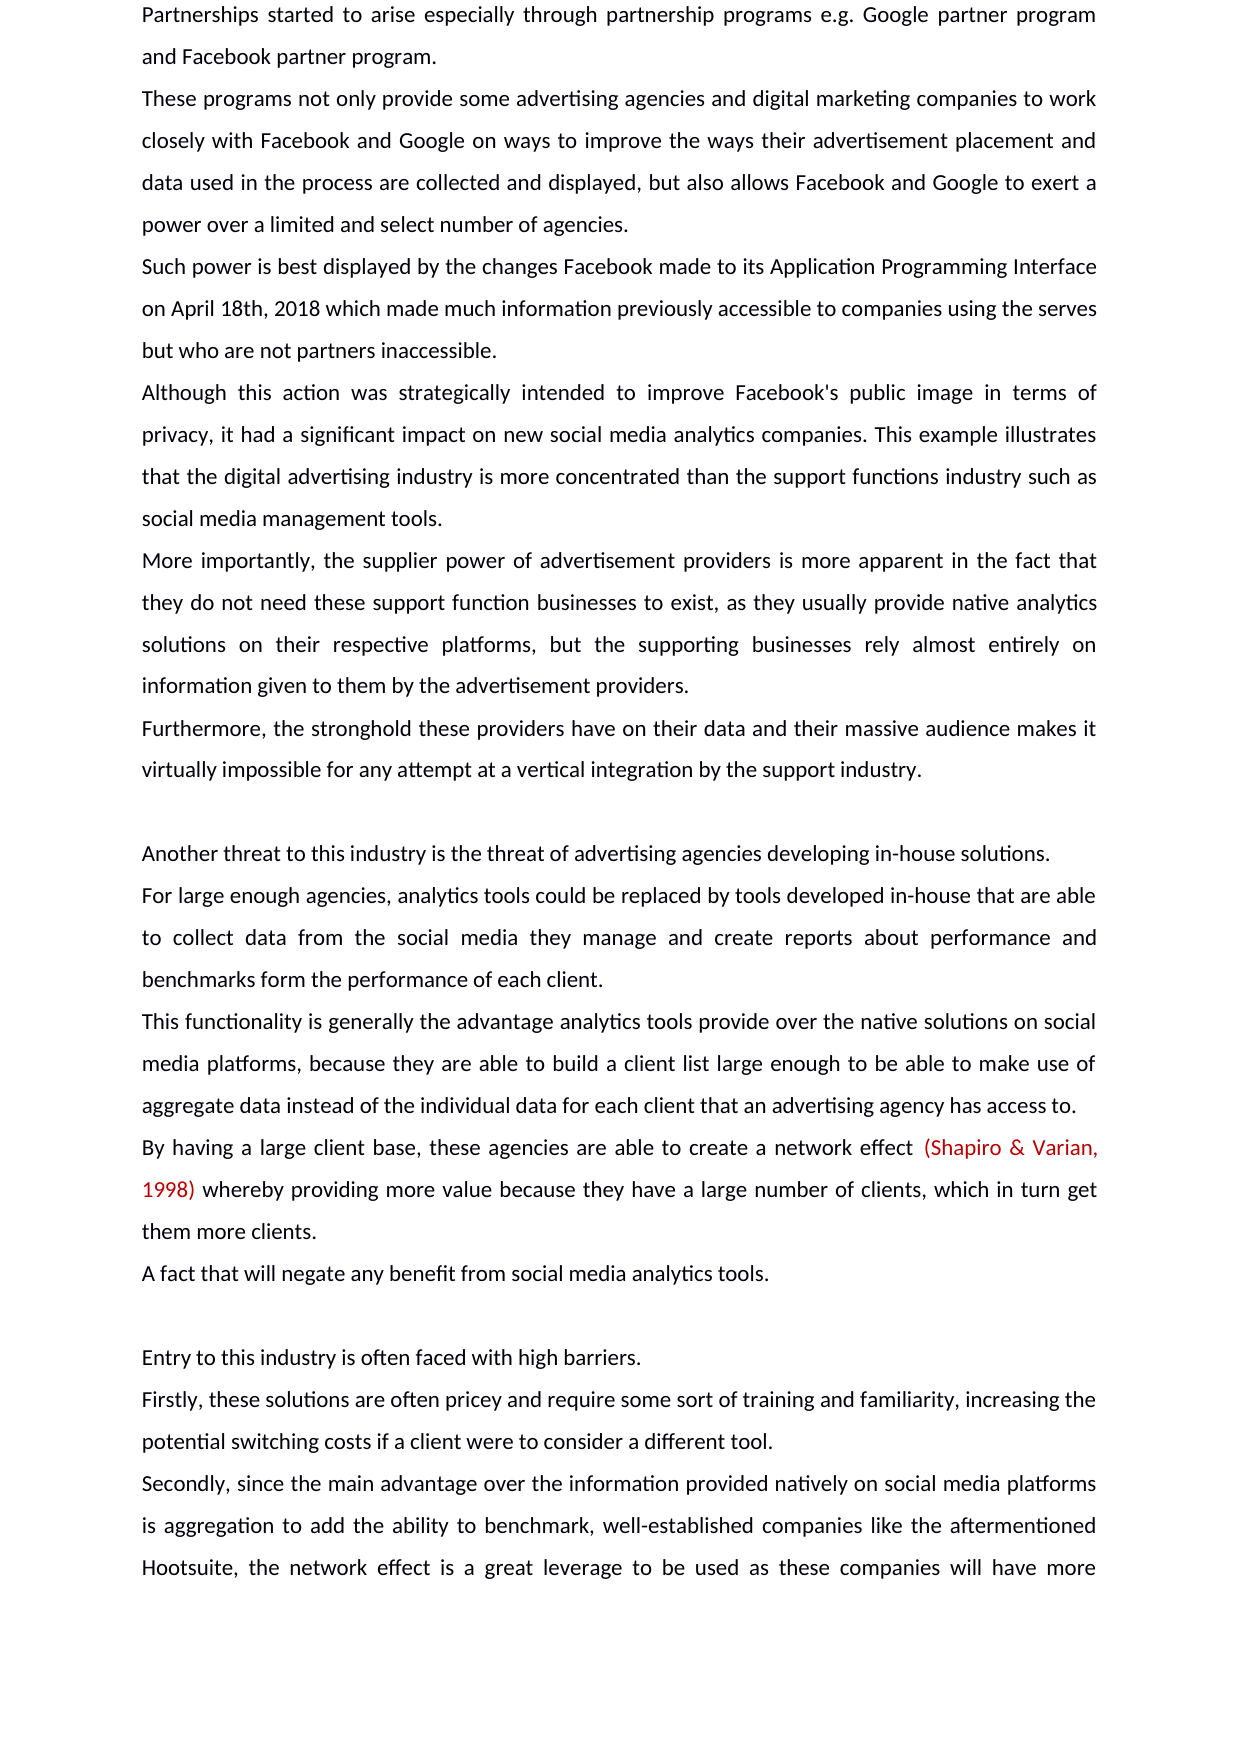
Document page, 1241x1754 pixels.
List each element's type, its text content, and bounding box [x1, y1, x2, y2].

text Partnerships started to arise especially through partnership programs e.g. Google partner program and Facebook partner program. [142, 0, 1098, 70]
text Another threat to this industry is the threat of advertising agencies developing in-house solutions. [142, 839, 1098, 868]
text Furthermore, the stronghold these providers have on their data and their massive audience makes it virtually impossible for any attempt at a vertical integration by the support industry. [142, 714, 1098, 784]
text Such power is best displayed by the changes Facebook made to its Application Programming Interface on April 18th, 2018 which made much information previously accessible to companies using the serves but who are not partners inaccessible. [142, 252, 1098, 364]
text For large enough agencies, analytics tools could be replaced by tools developed in-house that are able to collect data from the social media they manage and create reports about performance and benchmarks form the performance of each client. [142, 882, 1098, 993]
text Firstly, these solutions are often pricey and require some sort of training and familiarity, increasing the potential switching costs if a client were to consider a different tool. [142, 1385, 1098, 1455]
text More importantly, the supplier power of advertisement providers is more apparent in the fact that they do not need these support function businesses to exist, as they usually provide native analytics solutions on their respective platforms, but the supporting businesses rely almost entirely on information given to them by the advertisement providers. [142, 546, 1098, 700]
text By having a large client base, these agencies are able to create a network effect (Shapiro & Varian, 1998) whereby providing more value because they have a large number of clients, which in turn get them more clients. [142, 1133, 1098, 1245]
text This functionality is generally the advantage analytics tools provide over the native solutions on social media platforms, because they are able to build a client list large enough to be able to make use of aggregate data instead of the individual data for each client that an advertising agency has access to. [142, 1007, 1098, 1119]
text A fact that will negate any benefit from social media analytics tools. [142, 1259, 1098, 1287]
text Entry to this industry is often faced with high barriers. [142, 1343, 1098, 1371]
text These programs not only provide some advertising agencies and digital marketing companies to work closely with Facebook and Google on ways to improve the ways their advertisement placement and data used in the process are collected and displayed, but also allows Facebook and Google to exert a power over a limited and select number of agencies. [142, 84, 1098, 238]
text Secondly, since the main advantage over the information provided natively on social media platforms is aggregation to add the ability to benchmark, well-established companies like the aftermentioned Hootsuite, the network effect is a great leverage to be used as these companies will have more [142, 1469, 1098, 1581]
text Although this action was strategically intended to improve Facebook's public image in terms of privacy, it had a significant impact on new social media analytics companies. This example illustrates that the digital advertising industry is more concentrated than the support functions industry such as social media management tools. [142, 378, 1098, 532]
